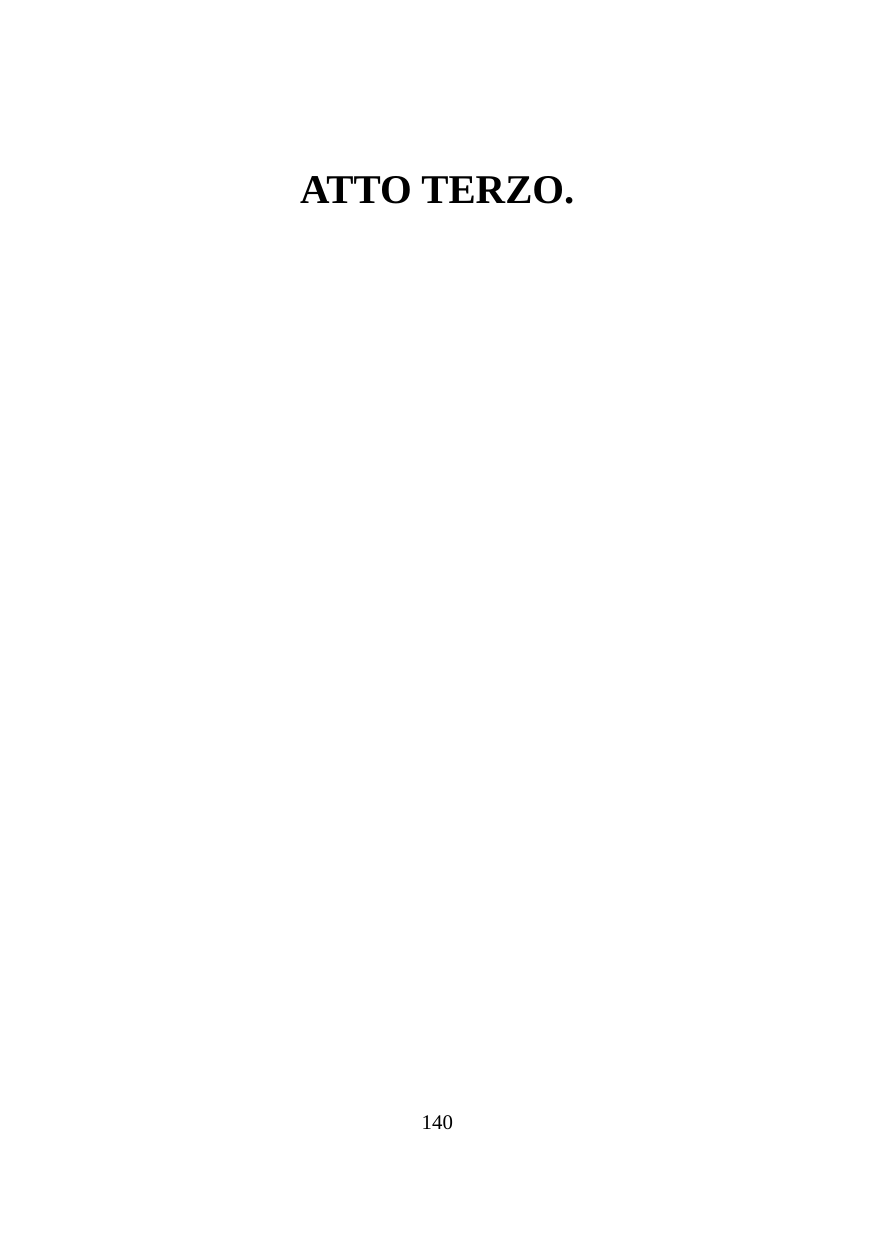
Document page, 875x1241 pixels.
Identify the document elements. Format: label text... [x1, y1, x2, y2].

subtitle ATTO TERZO. [106, 165, 768, 212]
